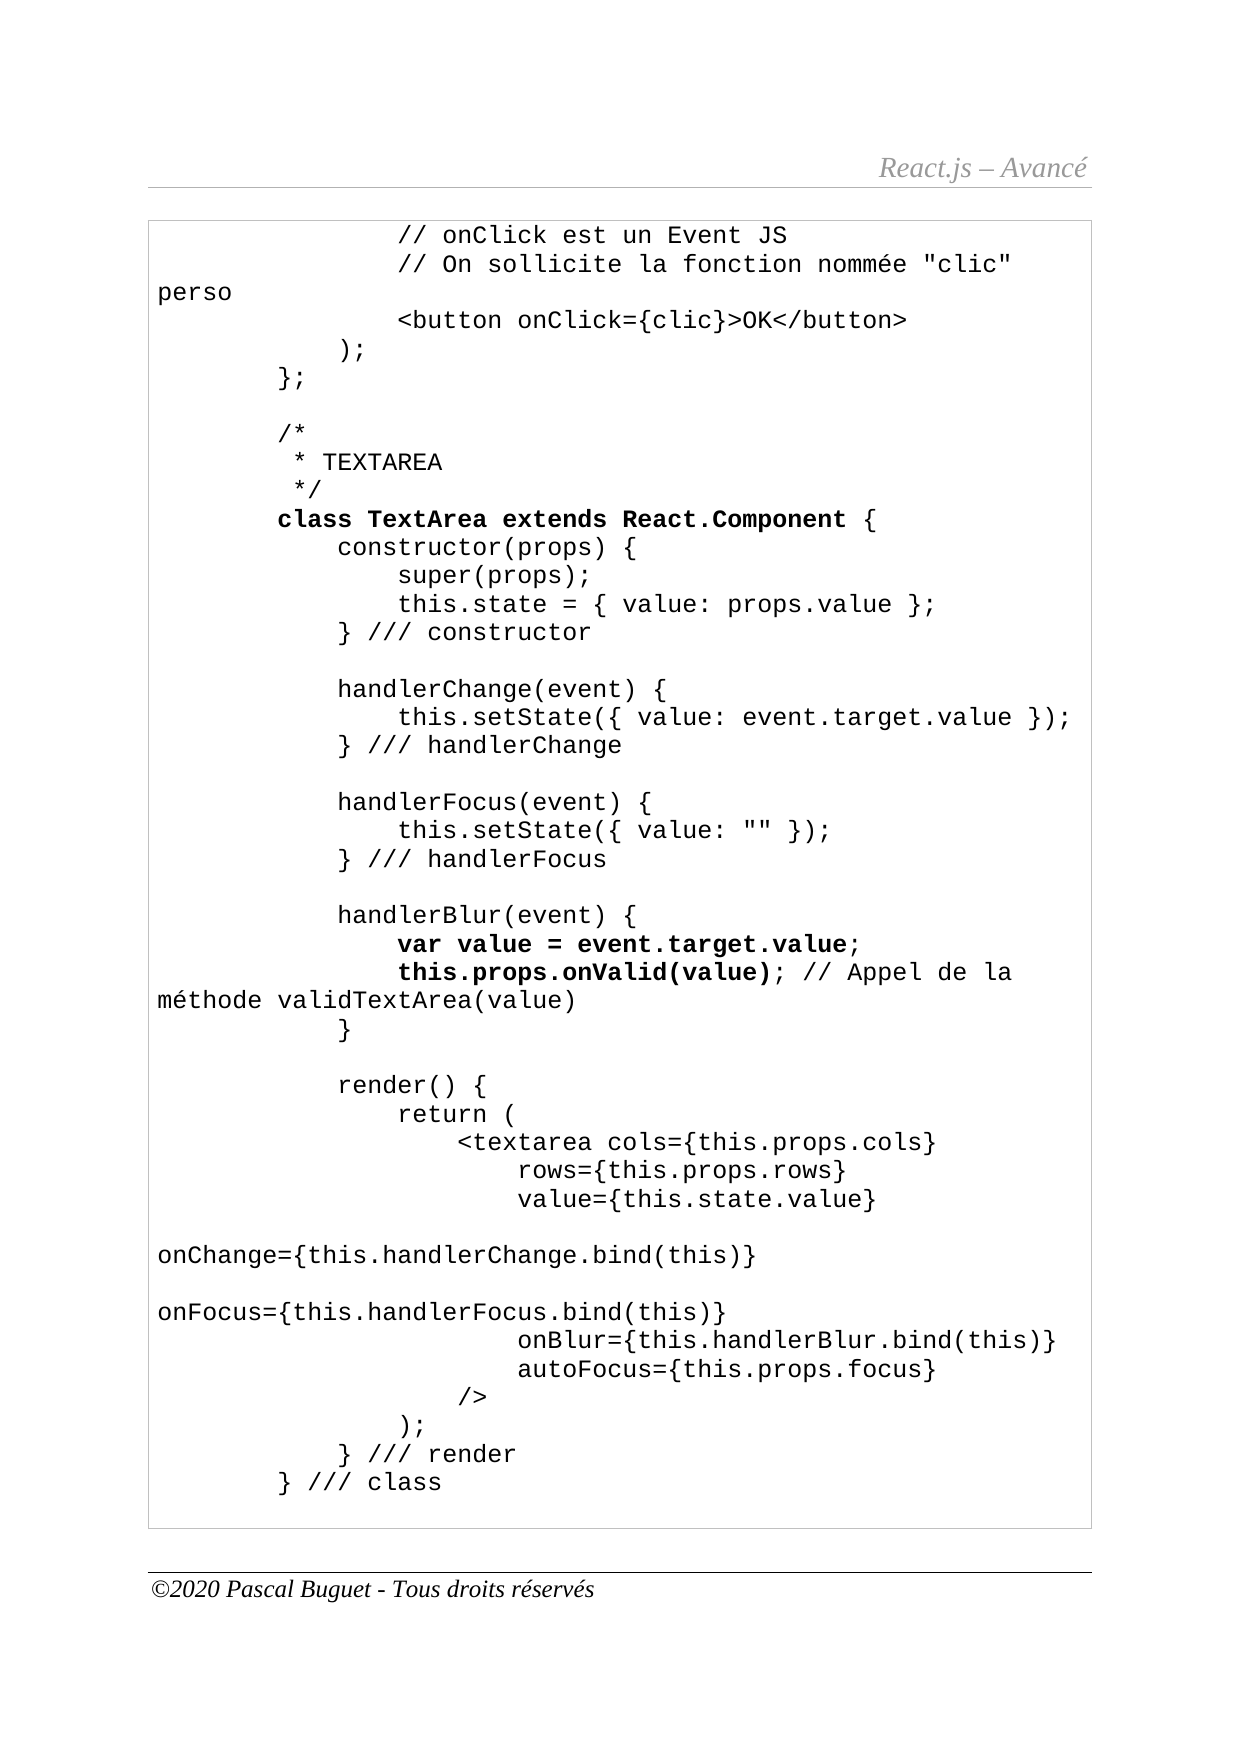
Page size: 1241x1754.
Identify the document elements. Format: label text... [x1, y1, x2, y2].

text render() { [149, 1070, 1091, 1098]
text } /// constructor [149, 616, 1091, 648]
text /> [149, 1381, 1091, 1410]
text this.props.onValid(value); // Appel de la méthode validTextArea(value) [149, 956, 1091, 1013]
text class TextArea extends React.Component { [149, 503, 1091, 531]
text constructor(props) { [149, 531, 1091, 560]
text // onClick est un Event JS [149, 221, 1091, 248]
text } /// render [149, 1438, 1091, 1466]
text this.setState({ value: event.target.value }); [149, 701, 1091, 730]
text handlerBlur(event) { [149, 900, 1091, 928]
text autoFocus={this.props.focus} [149, 1353, 1091, 1381]
text <button onClick={clic}>OK</button> [149, 305, 1091, 333]
text } [149, 1013, 1091, 1044]
text handlerFocus(event) { [149, 786, 1091, 815]
text ); [149, 1410, 1091, 1438]
text var value = event.target.value; [149, 928, 1091, 956]
text onBlur={this.handlerBlur.bind(this)} [149, 1325, 1091, 1353]
text } /// class [149, 1466, 1091, 1498]
text } /// handlerFocus [149, 843, 1091, 874]
text */ [149, 475, 1091, 503]
text handlerChange(event) { [149, 673, 1091, 701]
text * TEXTAREA [149, 446, 1091, 475]
text <textarea cols={this.props.cols} [149, 1126, 1091, 1155]
text } /// handlerChange [149, 730, 1091, 761]
text return ( [149, 1098, 1091, 1126]
text this.setState({ value: "" }); [149, 815, 1091, 843]
text this.state = { value: props.value }; [149, 588, 1091, 616]
text /* [149, 418, 1091, 446]
text onChange={this.handlerChange.bind(this)} [149, 1211, 1091, 1268]
text rows={this.props.rows} [149, 1155, 1091, 1183]
text // On sollicite la fonction nommée "clic" perso [149, 248, 1091, 305]
text onFocus={this.handlerFocus.bind(this)} [149, 1268, 1091, 1325]
text super(props); [149, 560, 1091, 588]
text ); [149, 333, 1091, 361]
text }; [149, 361, 1091, 393]
text value={this.state.value} [149, 1183, 1091, 1211]
